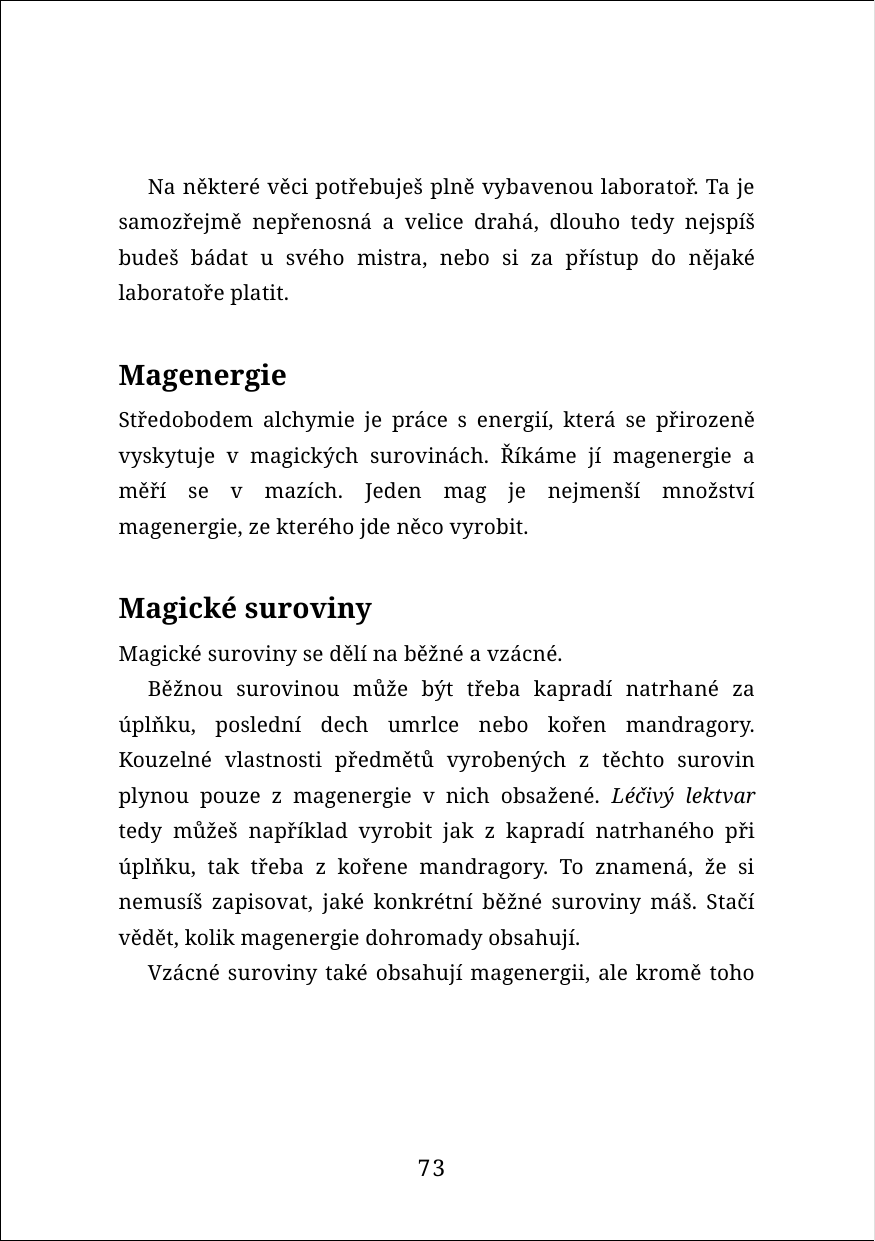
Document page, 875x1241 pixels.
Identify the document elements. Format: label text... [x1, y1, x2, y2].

subtitle Magické suroviny [118, 589, 756, 627]
text Středobodem alchymie je práce s energií, která se přirozeně vyskytuje v magických surovinách. Říkáme jí magenergie a měří se v mazích. Jeden mag je nejmenší množství magenergie, ze kterého jde něco vyrobit. [118, 405, 756, 540]
subtitle Magenergie [118, 355, 756, 393]
text Magické suroviny se dělí na běžné a vzácné. Běžnou surovinou může být třeba kapradí natrhané za úplňku, poslední dech umrlce nebo kořen mandragory. Kouzelné vlastnosti předmětů vyrobených z těchto surovin plynou pouze z magenergie v nich obsažené. Léčivý lektvar tedy můžeš například vyrobit jak z kapradí natrhaného při úplňku, tak třeba z kořene mandragory. To znamená, že si nemusíš zapisovat, jaké konkrétní běžné suroviny máš. Stačí vědět, kolik magenergie dohromady obsahují. Vzácné suroviny také obsahují magenergii, ale kromě toho [118, 639, 756, 987]
text Na některé věci potřebuješ plně vybavenou laboratoř. Ta je samozřejmě nepřenosná a velice drahá, dlouho tedy nejspíš budeš bádat u svého mistra, nebo si za přístup do nějaké laboratoře platit. [118, 172, 756, 307]
